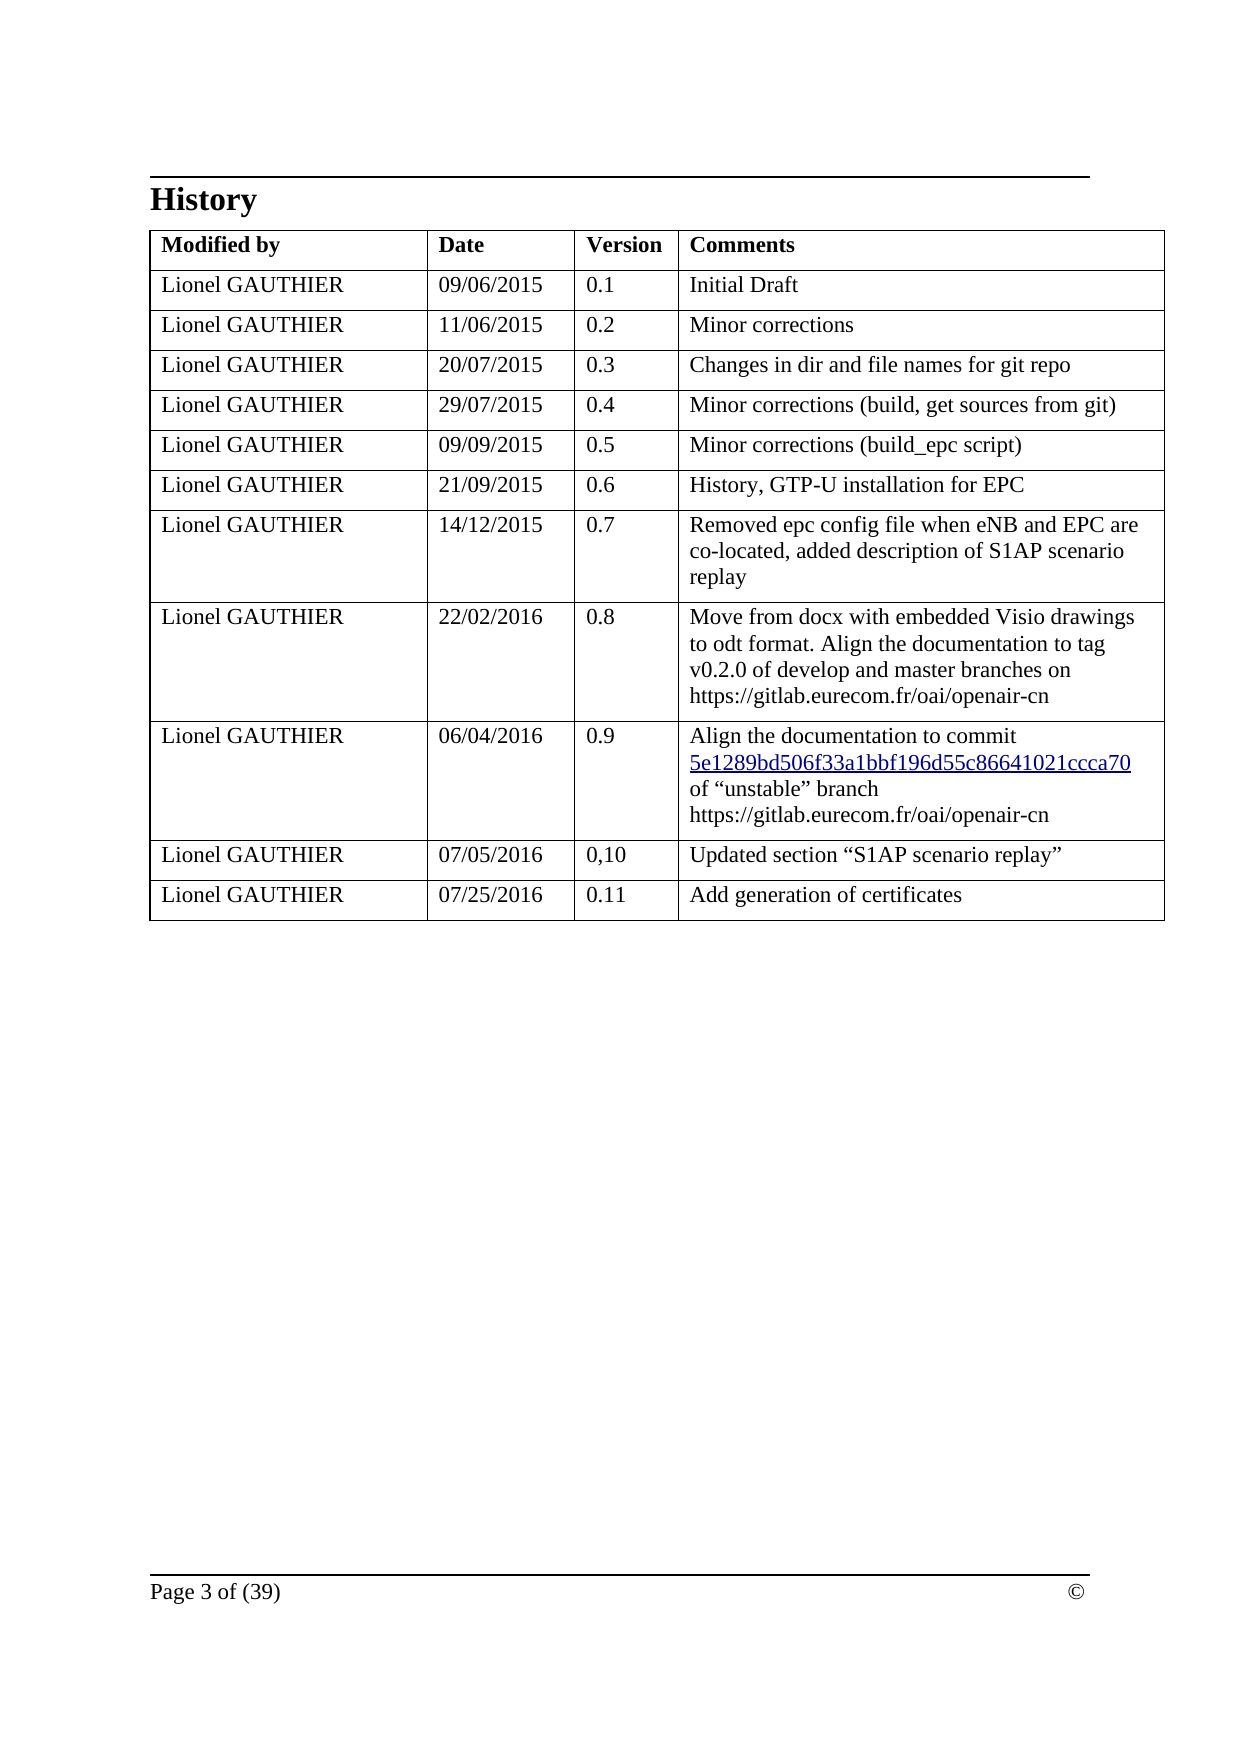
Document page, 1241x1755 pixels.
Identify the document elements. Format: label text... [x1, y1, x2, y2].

table_cell Updated section “S1AP scenario replay” [679, 841, 1164, 880]
table_cell 11/06/2015 [428, 311, 574, 350]
table_cell Lionel GAUTHIER [151, 511, 427, 602]
table_cell 07/05/2016 [428, 841, 574, 880]
table_cell 07/25/2016 [428, 881, 574, 920]
table_cell Move from docx with embedded Visio drawings to odt format. Align the documentation to tag v0.2.0 of develop and master branches on https://gitlab.eurecom.fr/oai/openair-cn [679, 603, 1164, 721]
table_cell 22/02/2016 [428, 603, 574, 721]
table_cell Lionel GAUTHIER [151, 841, 427, 880]
table_cell 0.4 [575, 391, 678, 430]
table_cell 06/04/2016 [428, 722, 574, 840]
subtitle History [150, 179, 1090, 218]
table_cell Lionel GAUTHIER [151, 431, 427, 470]
table_cell Lionel GAUTHIER [151, 471, 427, 509]
table_cell 09/06/2015 [428, 271, 574, 310]
table_cell 0.11 [575, 881, 678, 920]
table_cell 0.7 [575, 511, 678, 602]
table_cell 14/12/2015 [428, 511, 574, 602]
table_cell Changes in dir and file names for git repo [679, 351, 1164, 390]
table_cell 0.1 [575, 271, 678, 310]
table_cell Lionel GAUTHIER [151, 722, 427, 840]
table_cell Minor corrections [679, 311, 1164, 350]
table_cell Add generation of certificates [679, 881, 1164, 920]
table_cell Minor corrections (build_epc script) [679, 431, 1164, 470]
table_cell 29/07/2015 [428, 391, 574, 430]
table_cell 0.6 [575, 471, 678, 509]
table_cell 0.9 [575, 722, 678, 840]
table_cell 0.2 [575, 311, 678, 350]
table_cell 0,10 [575, 841, 678, 880]
table_cell Initial Draft [679, 271, 1164, 310]
table_cell Lionel GAUTHIER [151, 881, 427, 920]
table_cell 0.3 [575, 351, 678, 390]
table_header Modified by [151, 231, 427, 270]
table_cell Lionel GAUTHIER [151, 603, 427, 721]
table_cell Removed epc config file when eNB and EPC are co-located, added description of S1AP scenario replay [679, 511, 1164, 602]
table_cell Align the documentation to commit 5e1289bd506f33a1bbf196d55c86641021ccca70 of “unstable” branch https://gitlab.eurecom.fr/oai/openair-cn [679, 722, 1164, 840]
table_cell 21/09/2015 [428, 471, 574, 509]
table_cell Lionel GAUTHIER [151, 391, 427, 430]
table_cell 0.8 [575, 603, 678, 721]
table_header Comments [679, 231, 1164, 270]
table_header Version [575, 231, 678, 270]
table_cell Lionel GAUTHIER [151, 311, 427, 350]
table_cell Lionel GAUTHIER [151, 271, 427, 310]
table_cell Lionel GAUTHIER [151, 351, 427, 390]
table_cell Minor corrections (build, get sources from git) [679, 391, 1164, 430]
table_header Date [428, 231, 574, 270]
table_cell 09/09/2015 [428, 431, 574, 470]
table_cell 20/07/2015 [428, 351, 574, 390]
table_cell 0.5 [575, 431, 678, 470]
table_cell History, GTP-U installation for EPC [679, 471, 1164, 509]
